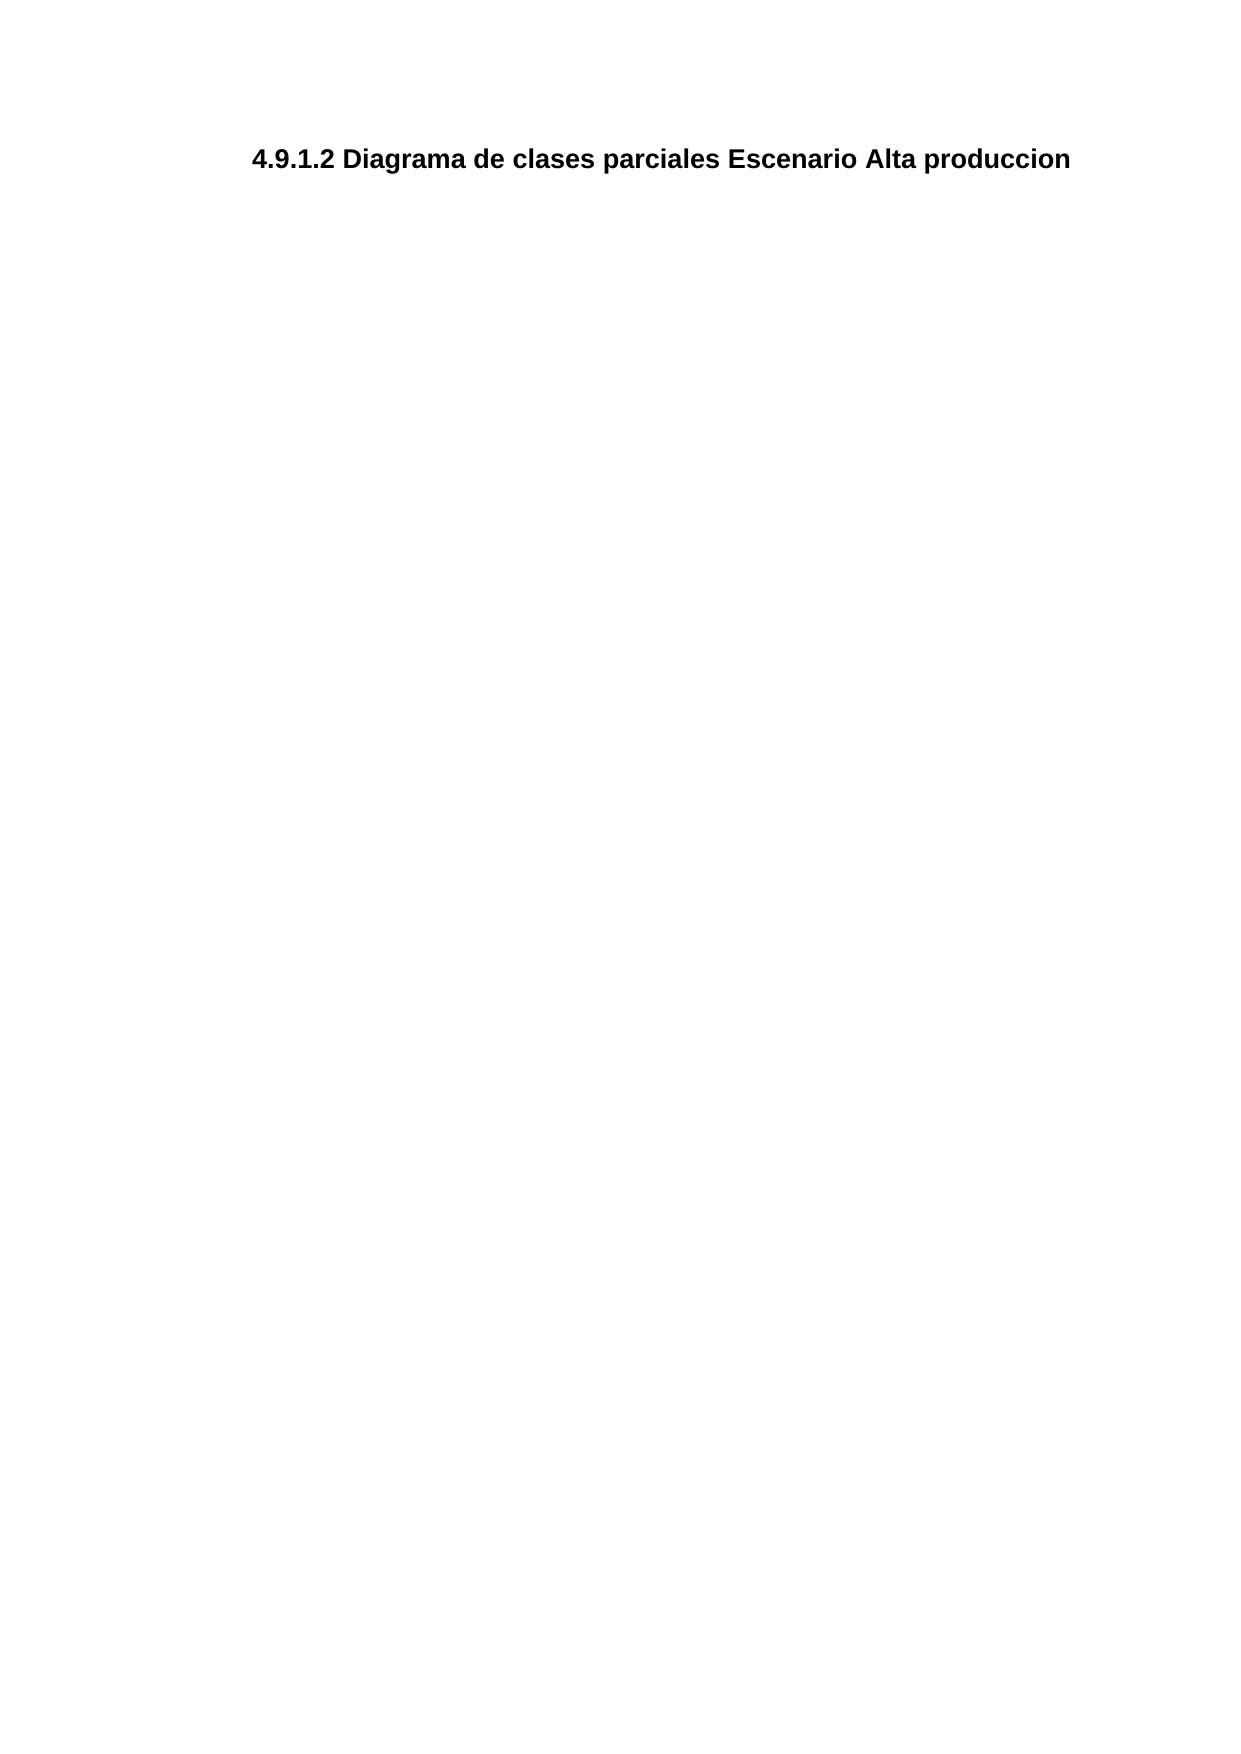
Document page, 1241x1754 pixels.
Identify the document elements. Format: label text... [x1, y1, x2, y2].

list Diagrama de clases parciales Escenario Alta produccion [244, 143, 1122, 174]
